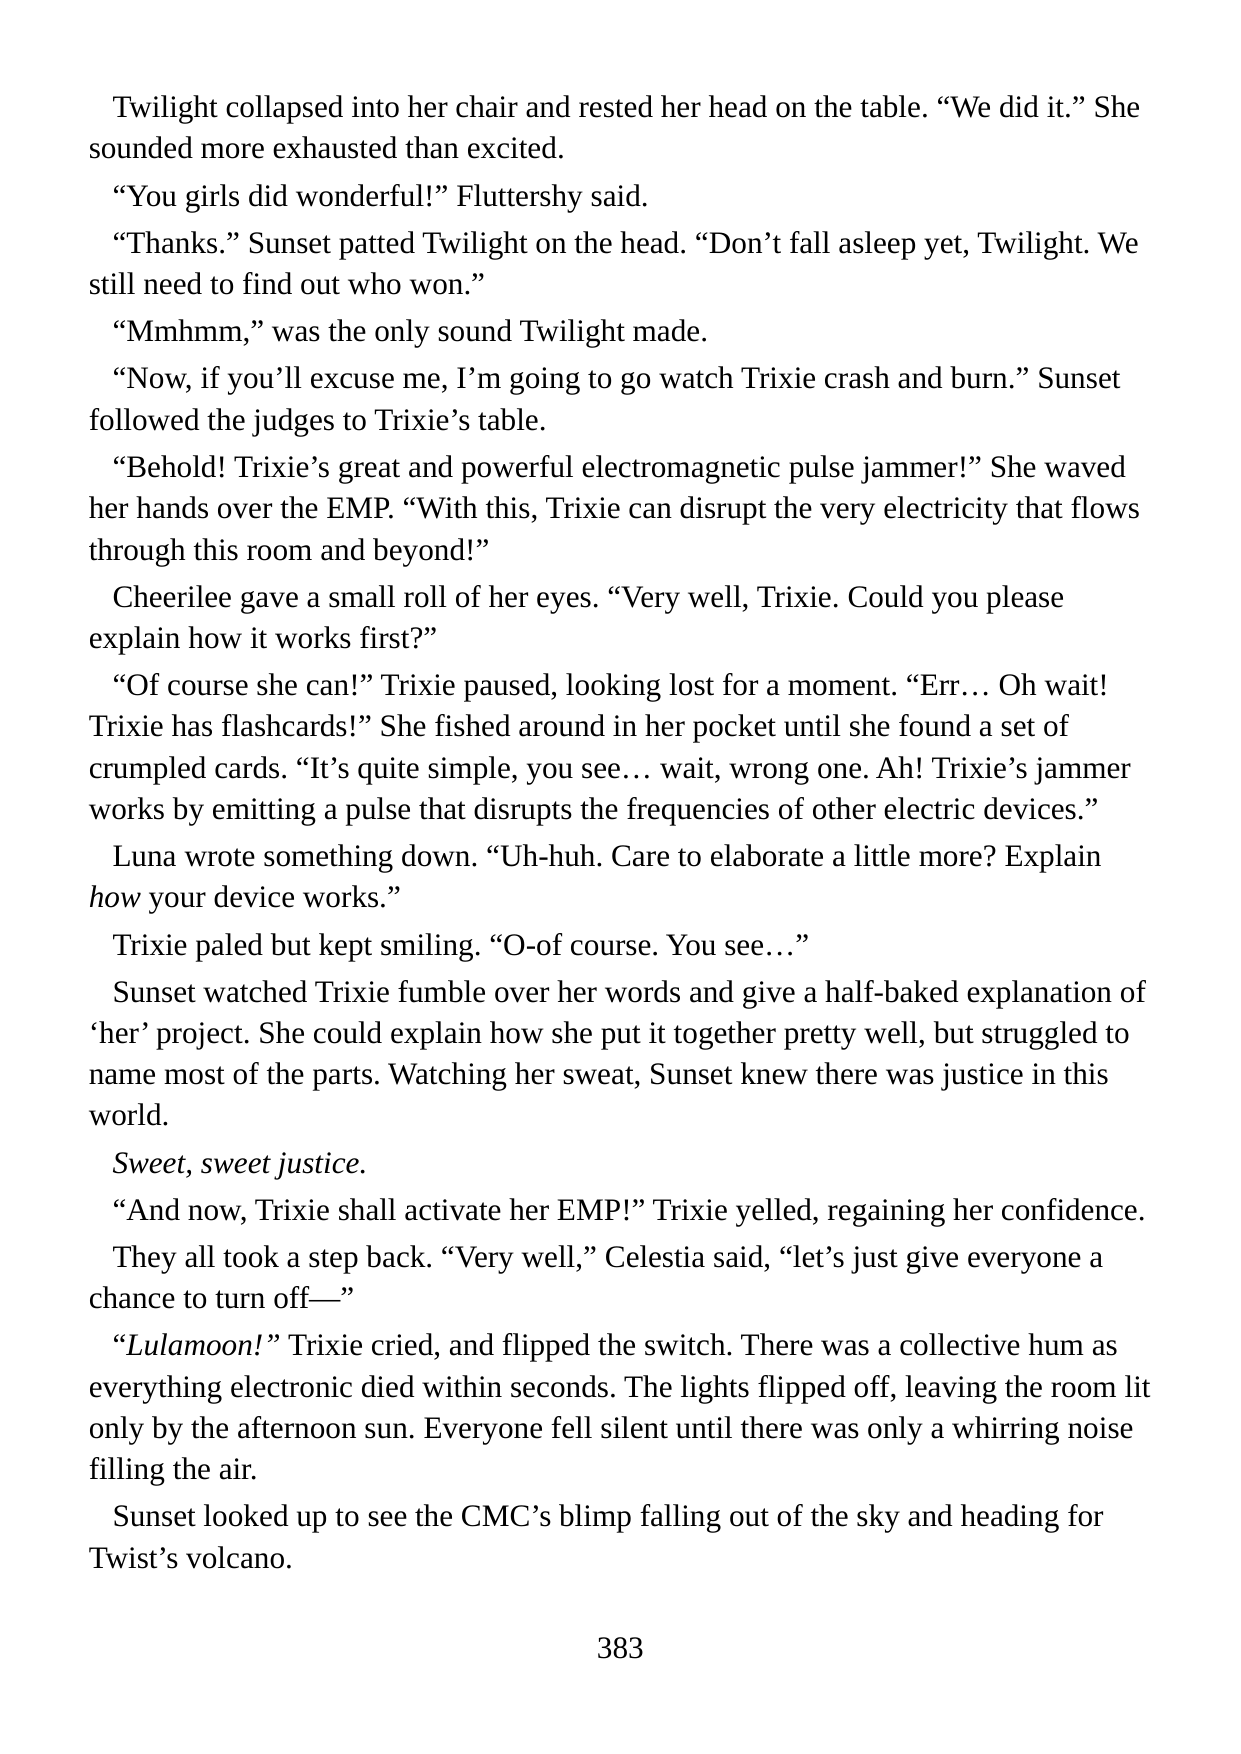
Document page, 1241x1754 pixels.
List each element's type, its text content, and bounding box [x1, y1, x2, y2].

text “Behold! Trixie’s great and powerful electromagnetic pulse jammer!” She waved her hands over the EMP. “With this, Trixie can disrupt the very electricity that flows through this room and beyond!” [88, 448, 1152, 567]
text Cheerilee gave a small roll of her eyes. “Very well, Trixie. Could you please explain how it works first?” [88, 578, 1152, 655]
text “Now, if you’ll excuse me, I’m going to go watch Trixie crash and burn.” Sunset followed the judges to Trixie’s table. [88, 360, 1152, 437]
text “You girls did wonderful!” Fluttershy said. [88, 177, 1152, 213]
text Sunset looked up to see the CMC’s blimp falling out of the sky and heading for Twist’s volcano. [88, 1498, 1152, 1575]
text “Of course she can!” Trixie paused, looking lost for a moment. “Err… Oh wait! Trixie has flashcards!” She fished around in her pocket until she found a set of crumpled cards. “It’s quite simple, you see… wait, wrong one. Ah! Trixie’s jammer works by emitting a pulse that disrupts the frequencies of other electric devices.” [88, 666, 1152, 826]
text Sweet, sweet justice. [88, 1144, 1152, 1180]
text Luna wrote something down. “Uh-huh. Care to elaborate a little more? Explain how your device works.” [88, 837, 1152, 914]
text Twilight collapsed into her chair and rested her head on the table. “We did it.” She sounded more exhausted than excited. [88, 88, 1152, 166]
text “Thanks.” Sunset patted Twilight on the head. “Don’t fall asleep yet, Twilight. We still need to find out who won.” [88, 224, 1152, 301]
text Trixie paled but kept smiling. “O-of course. You see…” [88, 926, 1152, 962]
text Sunset watched Trixie fumble over her words and give a half-baked explanation of ‘her’ project. She could explain how she put it together pretty well, but struggled to name most of the parts. Watching her sweat, Sunset knew there was justice in this world. [88, 973, 1152, 1133]
text “And now, Trixie shall activate her EMP!” Trixie yelled, regaining her confidence. [88, 1191, 1152, 1227]
text “Lulamoon!” Trixie cried, and flipped the switch. There was a collective hum as everything electronic died within seconds. The lights flipped off, leaving the room lit only by the afternoon sun. Everyone fell silent until there was only a whirring noise filling the air. [88, 1327, 1152, 1486]
text “Mmhmm,” was the only sound Twilight made. [88, 313, 1152, 348]
text They all took a step back. “Very well,” Celestia said, “let’s just give everyone a chance to turn off—” [88, 1238, 1152, 1315]
